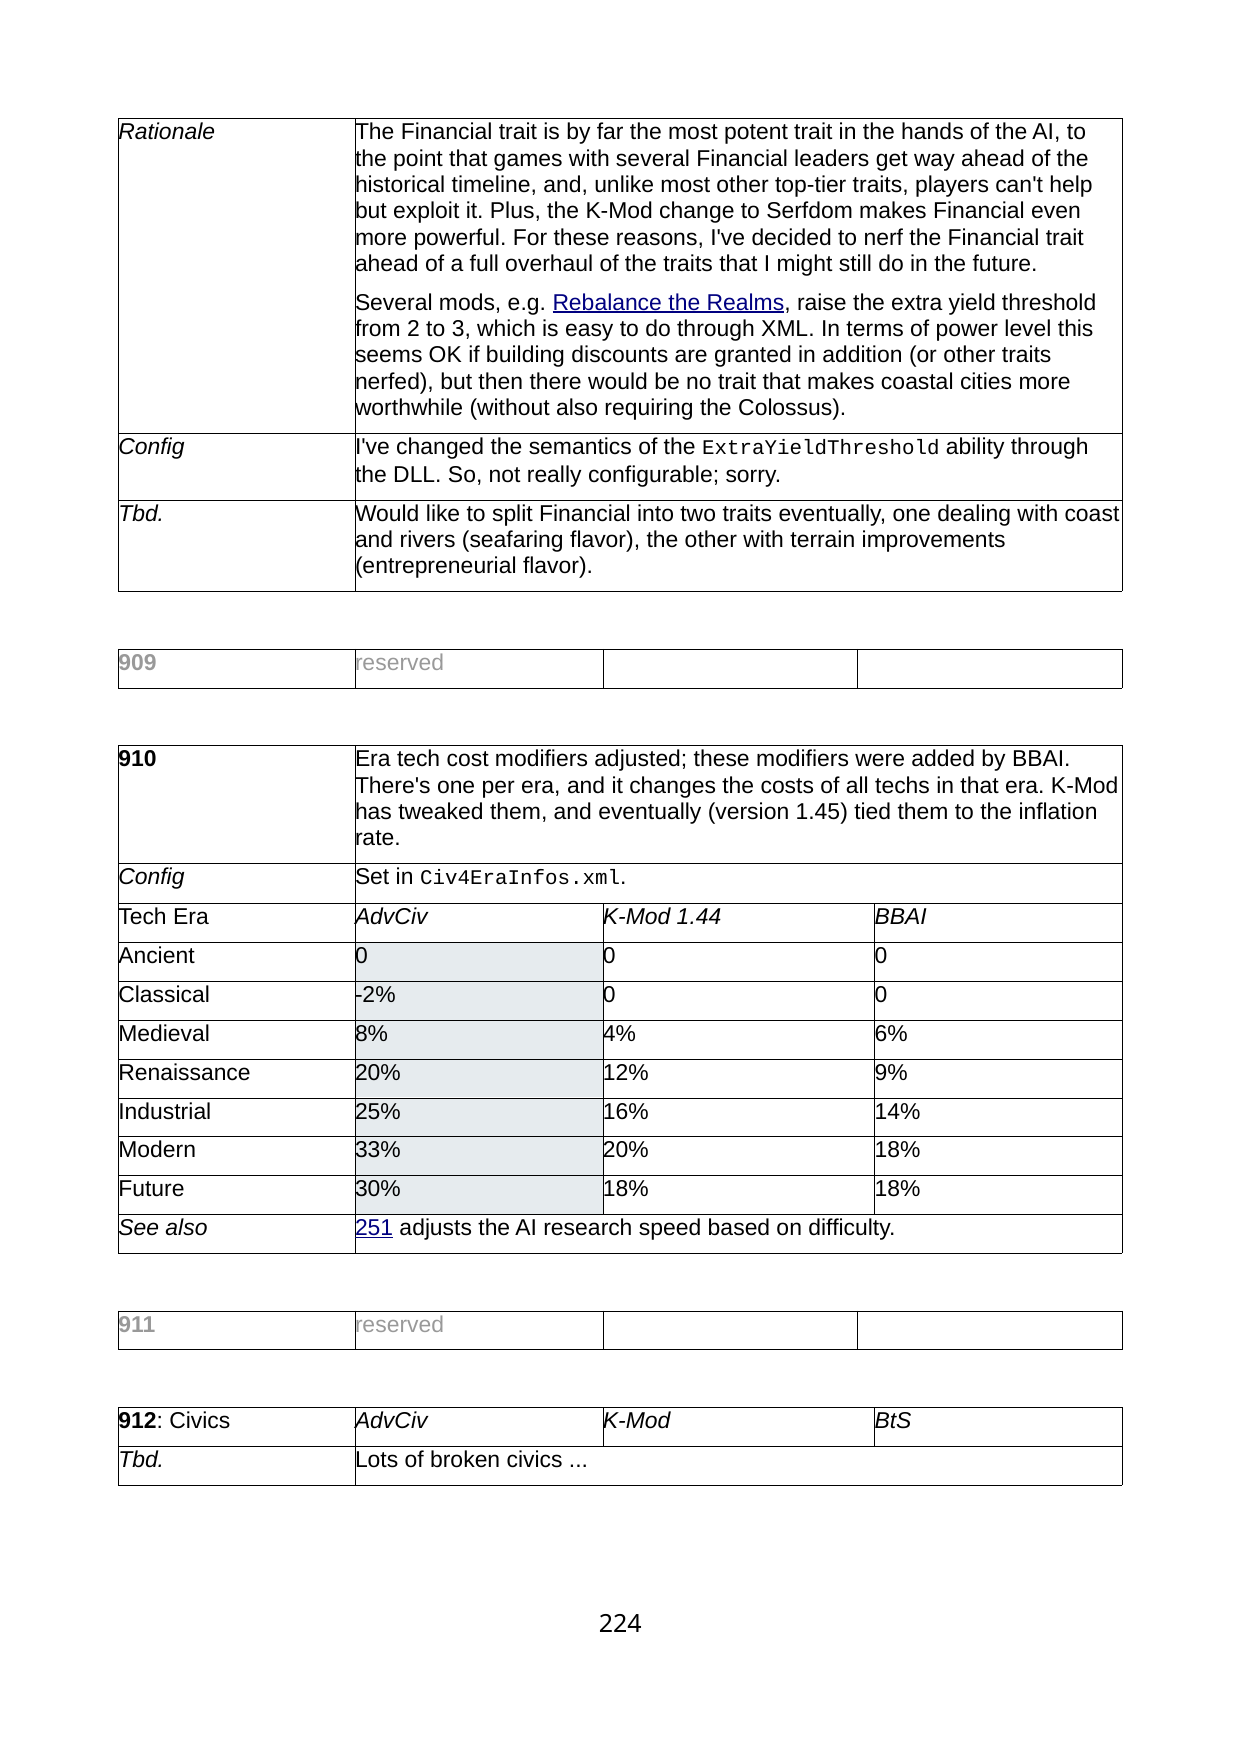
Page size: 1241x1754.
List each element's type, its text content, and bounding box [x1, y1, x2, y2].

table_header BtS [875, 1408, 1122, 1446]
table_cell Ancient [119, 943, 355, 981]
table_cell Industrial [119, 1099, 355, 1136]
table_header [858, 650, 1122, 687]
table_cell -2% [356, 982, 603, 1020]
table_header reserved [356, 1312, 603, 1349]
table_cell Classical [119, 982, 355, 1020]
table_cell 0 [604, 943, 874, 981]
table_header AdvCiv [356, 1408, 603, 1446]
table_cell Tbd. [119, 501, 355, 591]
table_cell 16% [604, 1099, 874, 1136]
table_cell Would like to split Financial into two traits eventually, one dealing with coast and rivers (seafaring flavor), the other with terrain improvements (entrepreneurial flavor). [356, 501, 1122, 591]
table_cell 251 adjusts the AI research speed based on difficulty. [356, 1215, 1122, 1253]
table_cell Future [119, 1176, 355, 1214]
table_cell See also [119, 1215, 355, 1253]
table_cell 4% [604, 1021, 874, 1059]
table_cell Modern [119, 1137, 355, 1175]
table_cell 0 [356, 943, 603, 981]
table_cell K-Mod 1.44 [604, 904, 874, 942]
table_cell 0 [875, 982, 1122, 1020]
table_cell 18% [875, 1137, 1122, 1175]
table_cell I've changed the semantics of the ExtraYieldThreshold ability through the DLL. So, not really configurable; sorry. [356, 434, 1122, 499]
table_cell Renaissance [119, 1060, 355, 1097]
table_header 909 [119, 650, 355, 687]
table_header [858, 1312, 1122, 1349]
table_header reserved [356, 650, 603, 687]
table_header 910 [119, 746, 355, 863]
table_cell AdvCiv [356, 904, 603, 942]
table_cell Medieval [119, 1021, 355, 1059]
table_cell 30% [356, 1176, 603, 1214]
table_header 912: Civics [119, 1408, 355, 1446]
table_cell Tbd. [119, 1447, 355, 1485]
table_header [604, 1312, 857, 1349]
table_cell 25% [356, 1099, 603, 1136]
table_cell Config [119, 864, 355, 903]
table_cell BBAI [875, 904, 1122, 942]
table_header Era tech cost modifiers adjusted; these modifiers were added by BBAI. There's one per era, and it changes the costs of all techs in that era. K-Mod has tweaked them, and eventually (version 1.45) tied them to the inflation rate. [356, 746, 1122, 863]
table_cell 20% [604, 1137, 874, 1175]
table_cell Rationale [119, 119, 355, 433]
table_cell 0 [604, 982, 874, 1020]
table_cell 33% [356, 1137, 603, 1175]
table_cell 14% [875, 1099, 1122, 1136]
table_cell 18% [604, 1176, 874, 1214]
table_cell The Financial trait is by far the most potent trait in the hands of the AI, to the point that games with several Financial leaders get way ahead of the historical timeline, and, unlike most other top-tier traits, players can't help but exploit it. Plus, the K-Mod change to Serfdom makes Financial even more powerful. For these reasons, I've decided to nerf the Financial trait ahead of a full overhaul of the traits that I might still do in the future. Several mods, e.g. Rebalance the Realms, raise the extra yield threshold from 2 to 3, which is easy to do through XML. In terms of power level this seems OK if building discounts are granted in addition (or other traits nerfed), but then there would be no trait that makes coastal cities more worthwhile (without also requiring the Colossus). [356, 119, 1122, 433]
table_header [604, 650, 857, 687]
table_cell 0 [875, 943, 1122, 981]
table_cell Tech Era [119, 904, 355, 942]
table_cell 8% [356, 1021, 603, 1059]
table_cell Lots of broken civics ... [356, 1447, 1122, 1485]
table_cell Set in Civ4EraInfos.xml. [356, 864, 1122, 903]
table_cell 12% [604, 1060, 874, 1097]
table_cell 9% [875, 1060, 1122, 1097]
table_header 911 [119, 1312, 355, 1349]
table_cell 20% [356, 1060, 603, 1097]
table_header K-Mod [604, 1408, 874, 1446]
table_cell 6% [875, 1021, 1122, 1059]
table_cell Config [119, 434, 355, 499]
table_cell 18% [875, 1176, 1122, 1214]
